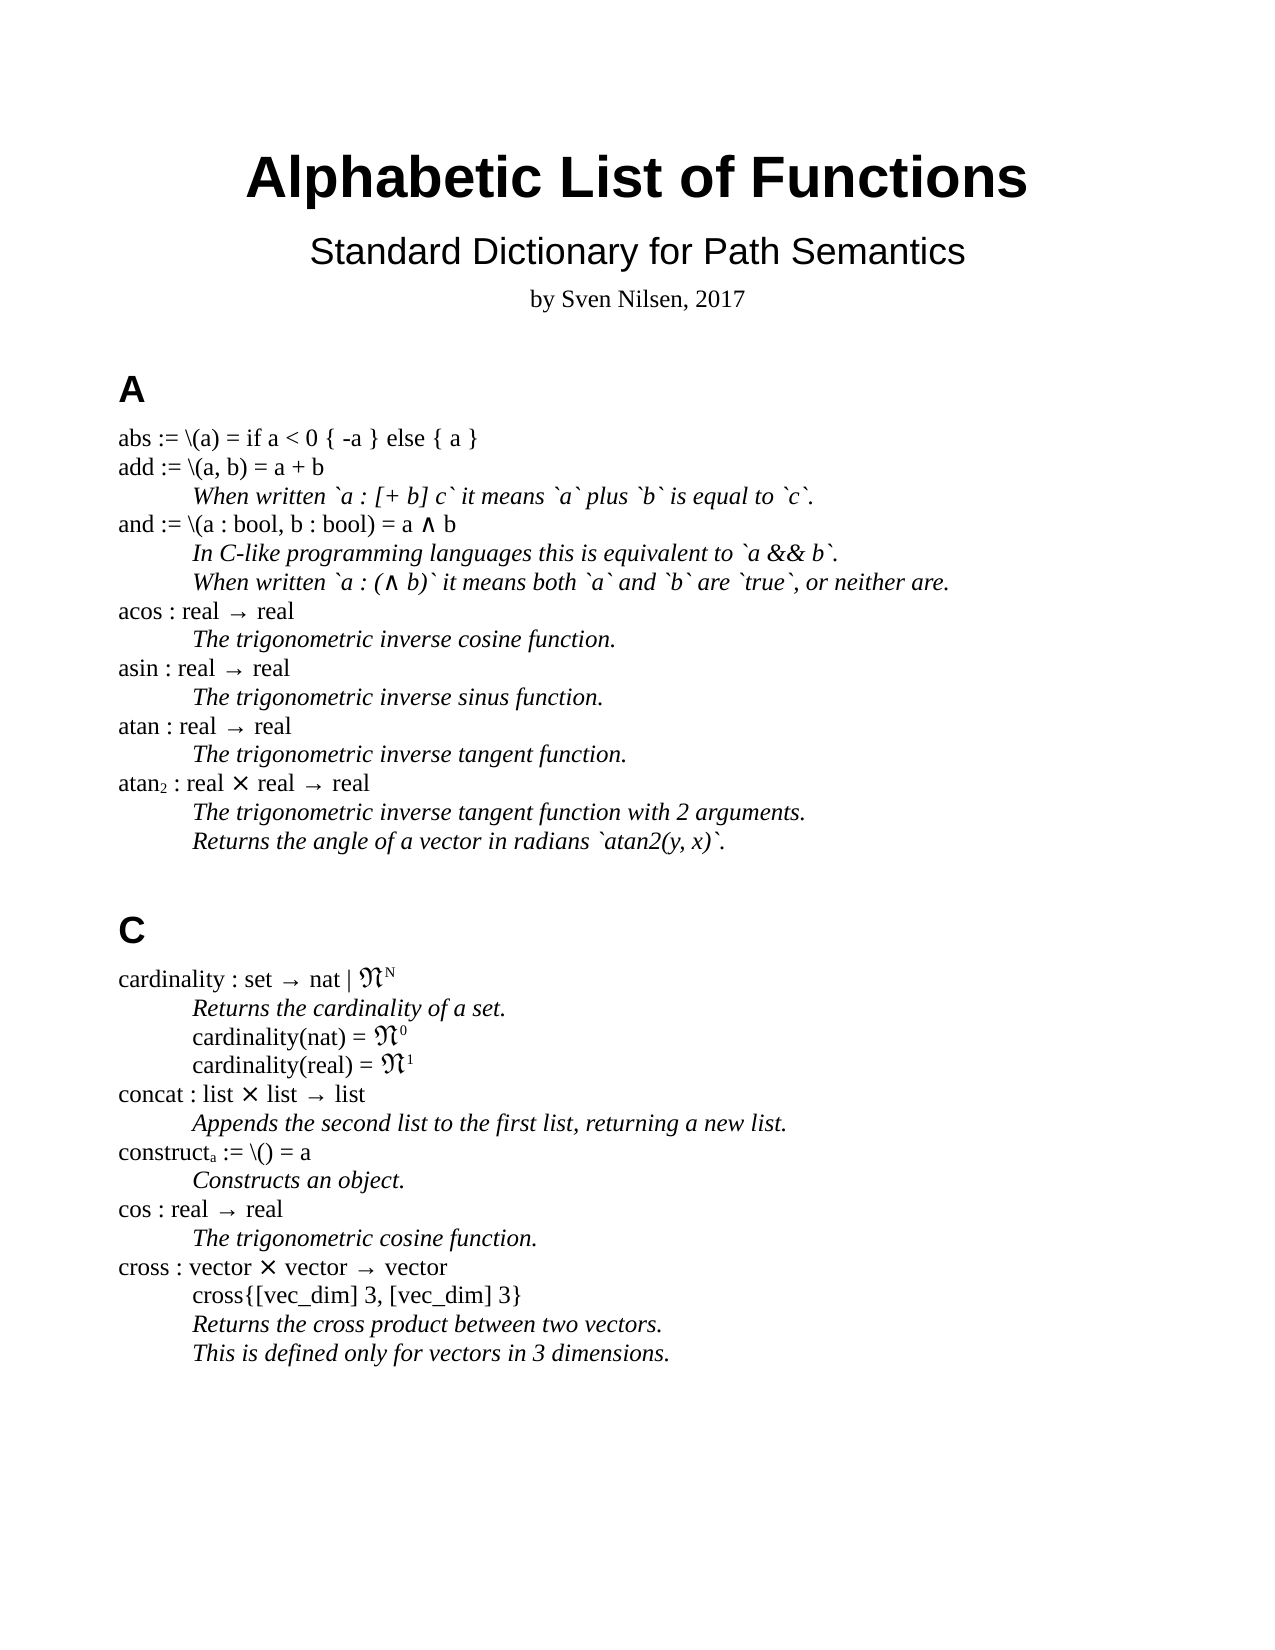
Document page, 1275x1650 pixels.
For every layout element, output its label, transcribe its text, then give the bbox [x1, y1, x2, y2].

text abs := \(a) = if a < 0 { -a } else { a } [118, 423, 1157, 452]
text acos : real → real [118, 596, 1157, 624]
text cardinality(nat) = 𝔑0 [118, 1022, 1157, 1051]
text The trigonometric inverse cosine function. [118, 624, 1157, 653]
text Constructs an object. [118, 1166, 1157, 1194]
text atan : real → real [118, 711, 1157, 739]
text atan2 : real ⨯ real → real [118, 768, 1157, 797]
title Alphabetic List of Functions [118, 143, 1157, 210]
text cross{[vec_dim] 3, [vec_dim] 3} [118, 1281, 1157, 1309]
text and := \(a : bool, b : bool) = a ∧ b [118, 509, 1157, 538]
text Returns the cardinality of a set. [118, 993, 1157, 1022]
text When written `a : [+ b] c` it means `a` plus `b` is equal to `c`. [118, 481, 1157, 509]
text concat : list ⨯ list → list [118, 1079, 1157, 1108]
text The trigonometric inverse sinus function. [118, 682, 1157, 711]
text add := \(a, b) = a + b [118, 452, 1157, 481]
text cos : real → real [118, 1194, 1157, 1223]
text constructa := \() = a [118, 1137, 1157, 1166]
text cross : vector ⨯ vector → vector [118, 1252, 1157, 1281]
text The trigonometric inverse tangent function. [118, 739, 1157, 768]
subtitle C [118, 908, 1157, 952]
subtitle Standard Dictionary for Path Semantics [118, 229, 1157, 272]
text The trigonometric cosine function. [118, 1223, 1157, 1252]
text Appends the second list to the first list, returning a new list. [118, 1108, 1157, 1137]
text The trigonometric inverse tangent function with 2 arguments. [118, 797, 1157, 826]
text cardinality : set → nat | 𝔑N [118, 964, 1157, 993]
text cardinality(real) = 𝔑1 [118, 1051, 1157, 1079]
text asin : real → real [118, 653, 1157, 682]
subtitle A [118, 367, 1157, 411]
text Returns the cross product between two vectors. [118, 1309, 1157, 1338]
text Returns the angle of a vector in radians `atan2(y, x)`. [118, 826, 1157, 854]
text This is defined only for vectors in 3 dimensions. [118, 1338, 1157, 1367]
text by Sven Nilsen, 2017 [118, 284, 1157, 313]
text When written `a : (∧ b)` it means both `a` and `b` are `true`, or neither are. [118, 567, 1157, 596]
text In C-like programming languages this is equivalent to `a && b`. [118, 538, 1157, 567]
